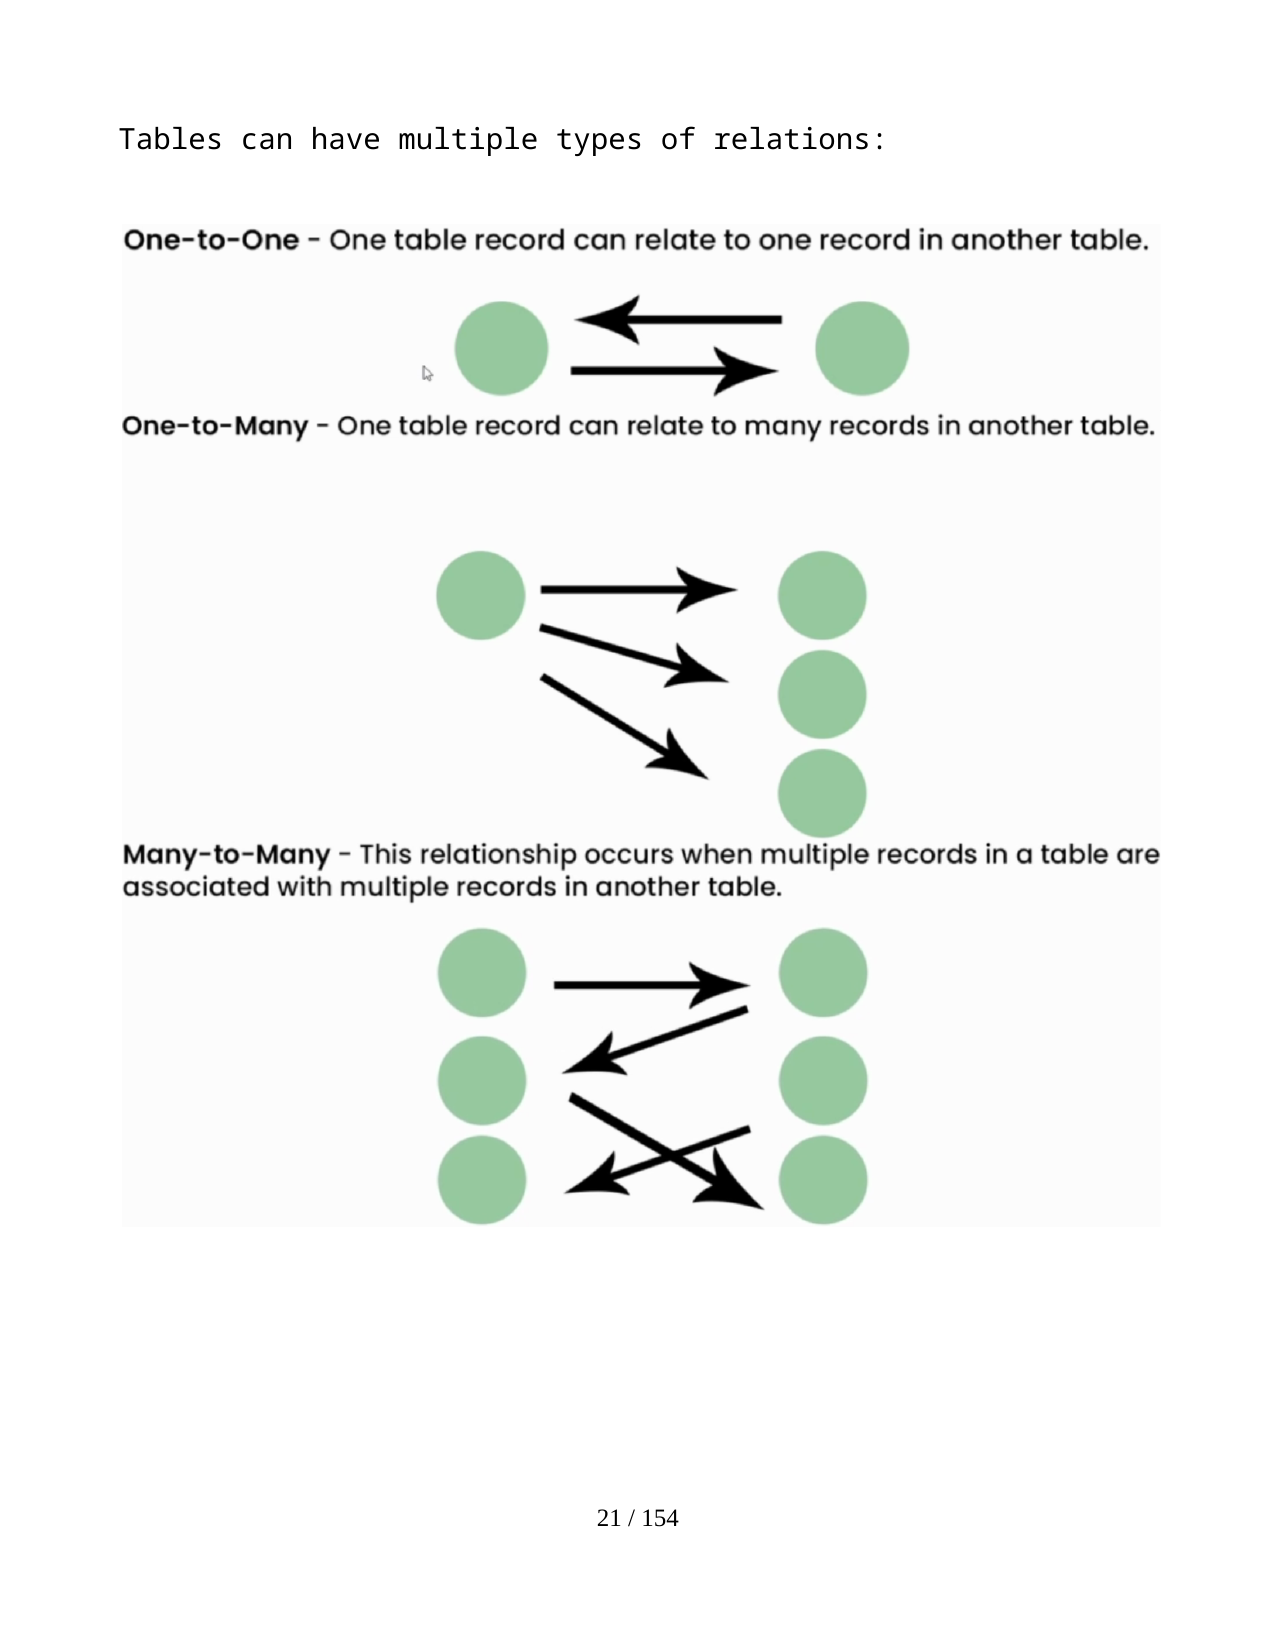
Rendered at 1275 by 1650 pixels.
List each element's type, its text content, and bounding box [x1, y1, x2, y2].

picture [122, 224, 1161, 1227]
text Tables can have multiple types of relations: [118, 118, 1157, 158]
